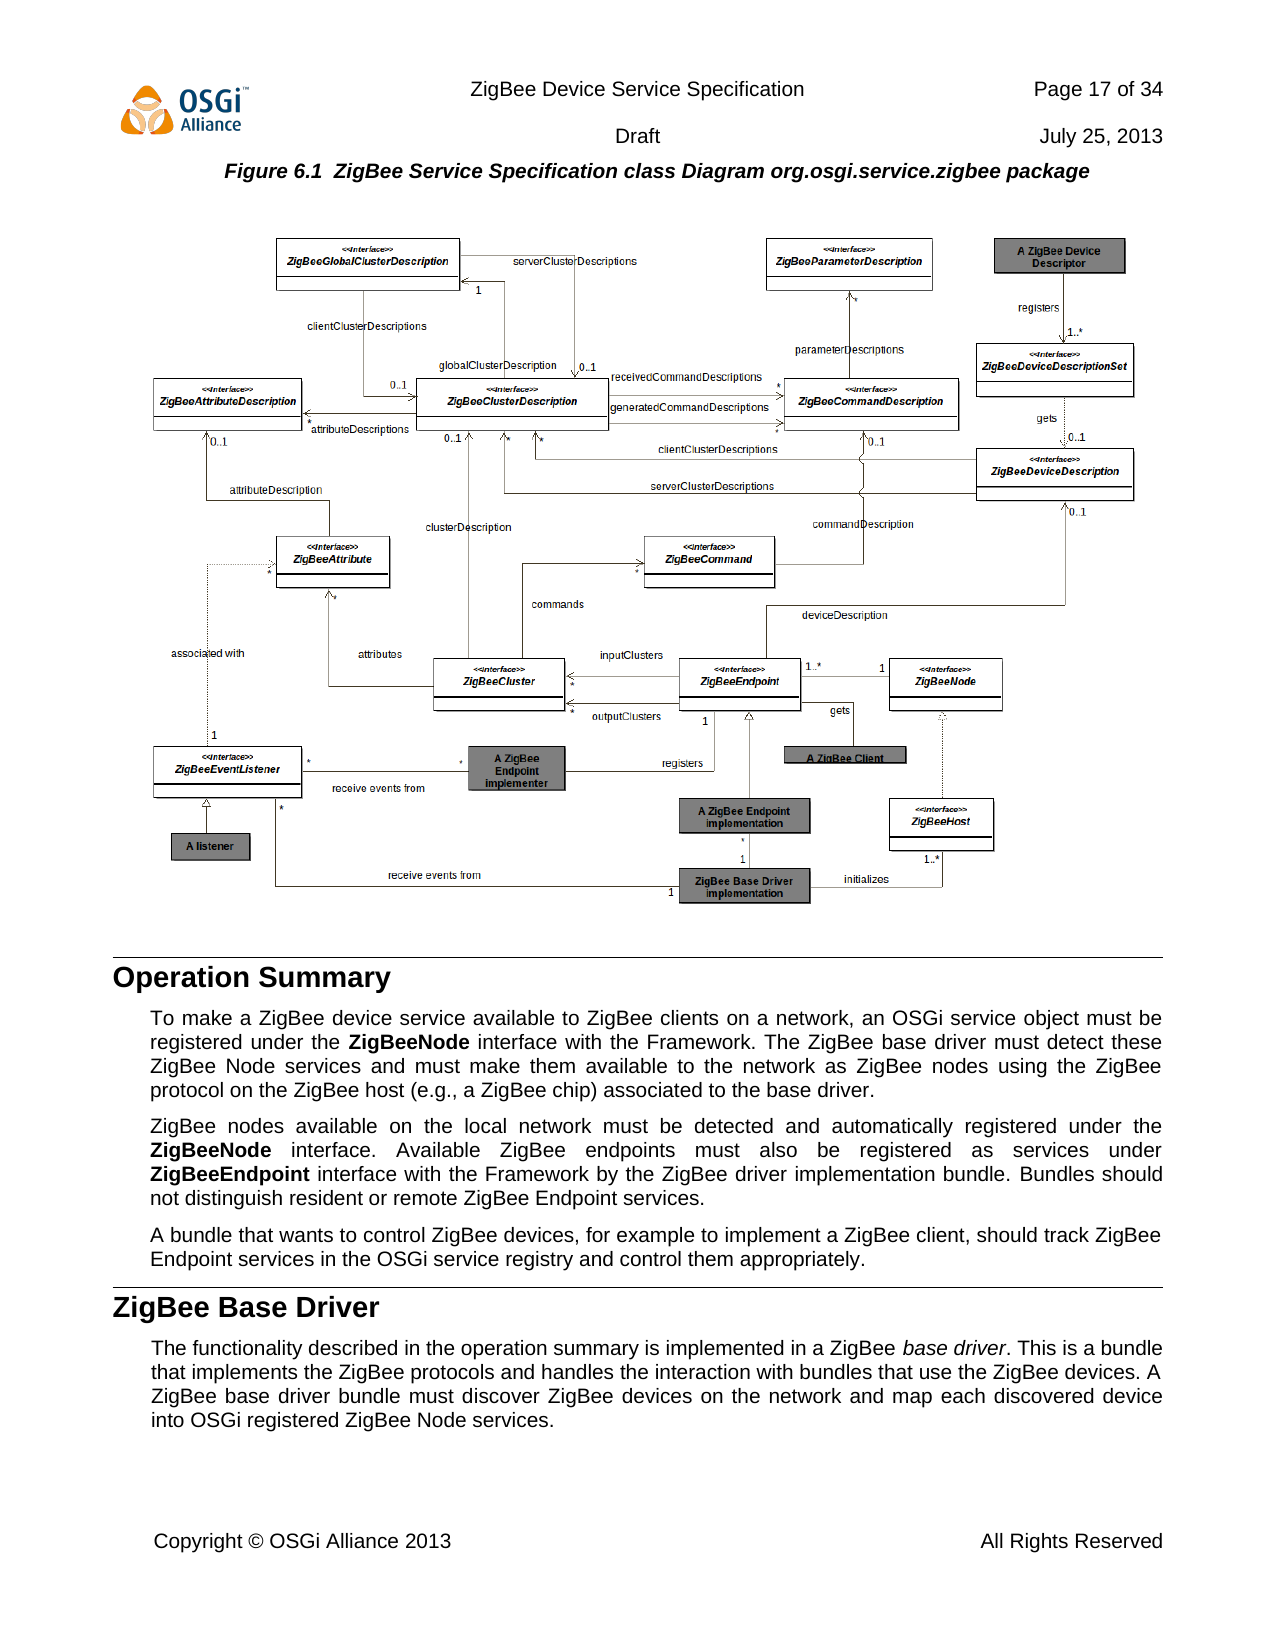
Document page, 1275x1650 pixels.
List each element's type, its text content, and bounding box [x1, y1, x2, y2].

text Figure 6.1 ZigBee Service Specification class Diagram org.osgi.service.zigbee package [153, 159, 1163, 183]
text To make a ZigBee device service available to ZigBee clients on a network, an OSGi service object must be registered under the ZigBeeNode interface with the Framework. The ZigBee base driver must detect these ZigBee Node services and must make them available to the network as ZigBee nodes using the ZigBee protocol on the ZigBee host (e.g., a ZigBee chip) associated to the base driver. [150, 1006, 1163, 1102]
picture [113, 78, 257, 142]
text The functionality described in the operation summary is implemented in a ZigBee base driver. This is a bundle that implements the ZigBee protocols and handles the interaction with bundles that use the ZigBee devices. A ZigBee base driver bundle must discover ZigBee devices on the network and map each discovered device into OSGi registered ZigBee Node services. [151, 1336, 1163, 1432]
subtitle ZigBee Base Driver [112, 1288, 1163, 1324]
subtitle Operation Summary [112, 958, 1163, 993]
picture [132, 206, 1143, 916]
text A bundle that wants to control ZigBee devices, for example to implement a ZigBee client, should track ZigBee Endpoint services in the OSGi service registry and control them appropriately. [150, 1222, 1163, 1270]
text ZigBee nodes available on the local network must be detected and automatically registered under the ZigBeeNode interface. Available ZigBee endpoints must also be registered as services under ZigBeeEndpoint interface with the Framework by the ZigBee driver implementation bundle. Bundles should not distinguish resident or remote ZigBee Endpoint services. [150, 1114, 1163, 1210]
